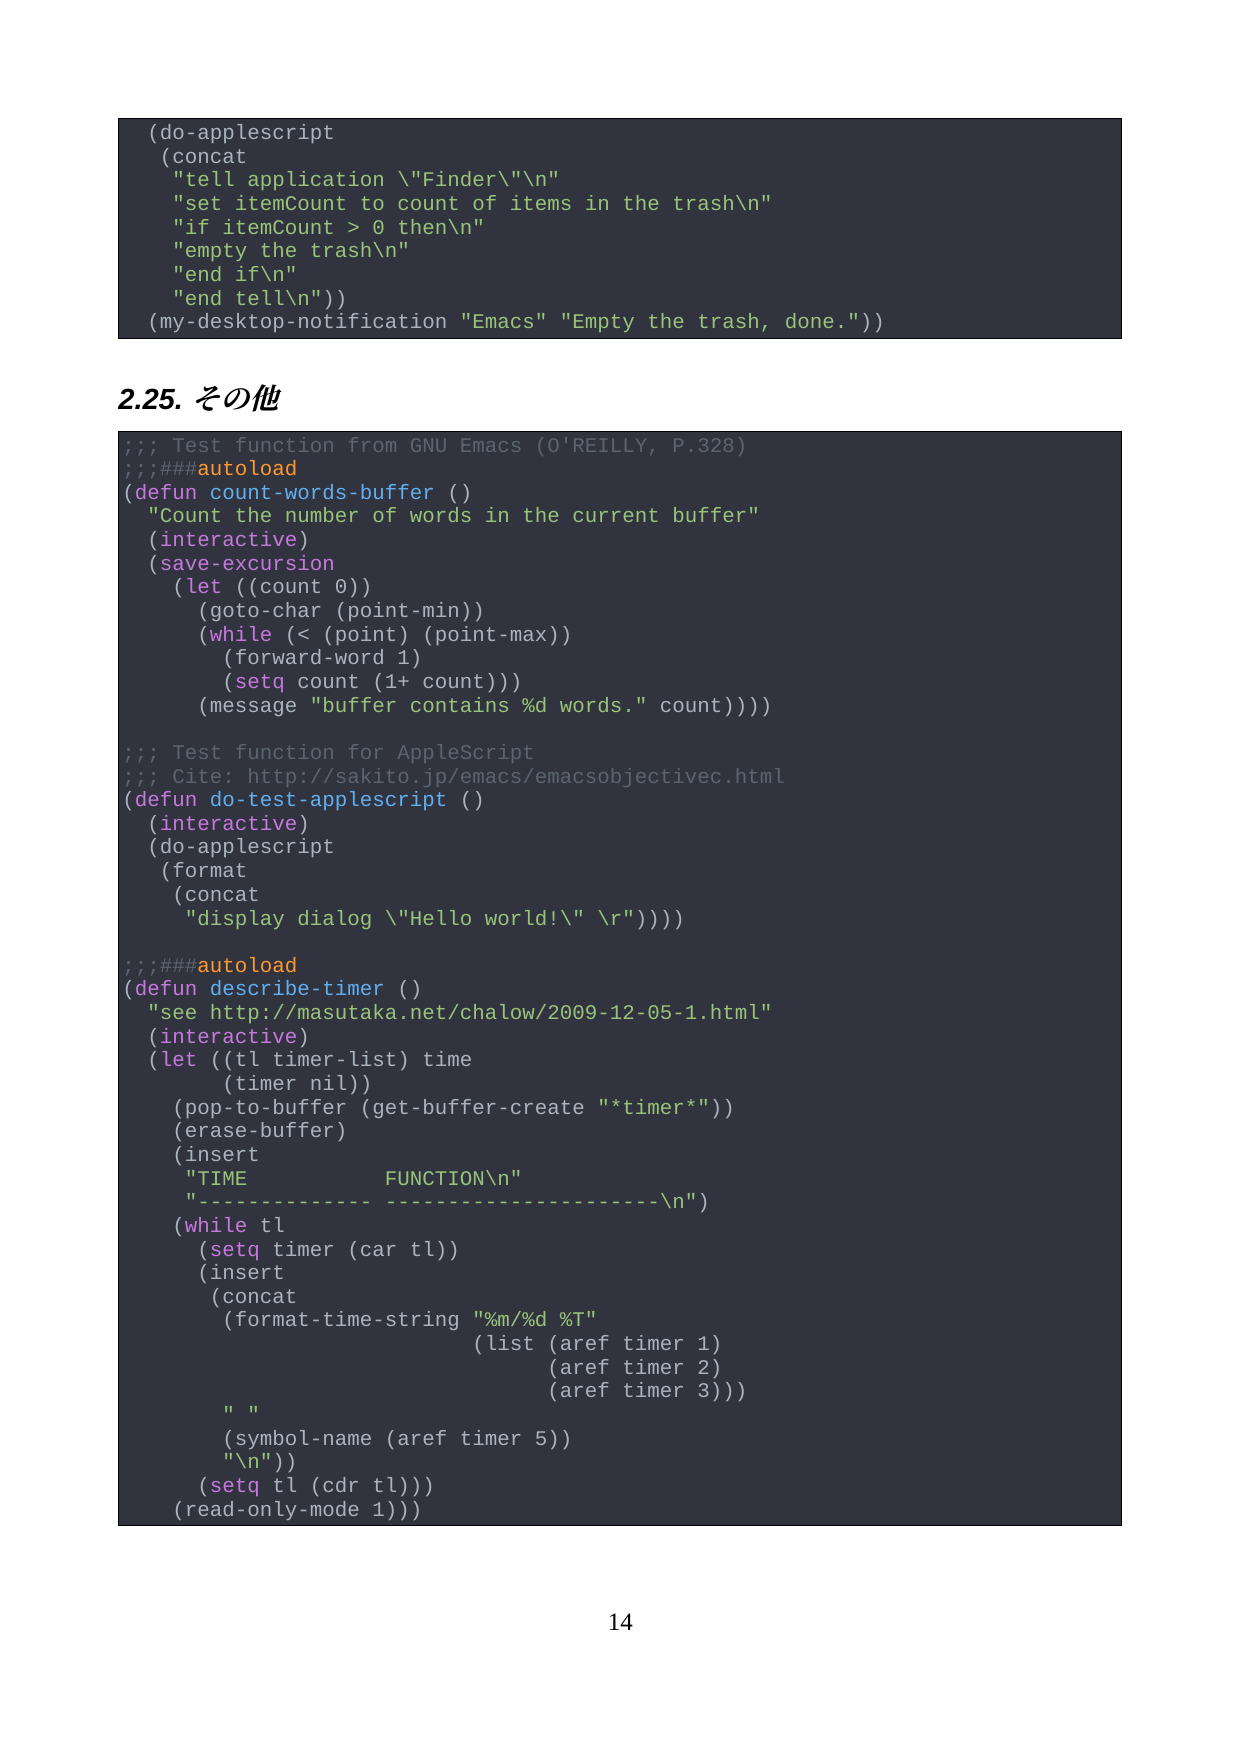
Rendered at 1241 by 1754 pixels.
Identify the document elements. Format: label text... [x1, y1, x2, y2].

text (defun count-words-buffer () [119, 478, 1121, 502]
text (pop-to-buffer (get-buffer-create "*timer*")) [119, 1093, 1121, 1116]
text " " [119, 1400, 1121, 1424]
text (do-applescript [119, 833, 1121, 856]
text "TIME FUNCTION\n" [119, 1164, 1121, 1187]
text "\n")) [119, 1447, 1121, 1471]
text (defun do-test-applescript () [119, 785, 1121, 809]
text (interactive) [119, 1022, 1121, 1045]
text ;;; Test function for AppleScript [119, 738, 1121, 762]
text (format-time-string "%m/%d %T" [119, 1306, 1121, 1329]
text (symbol-name (aref timer 5)) [119, 1424, 1121, 1447]
text (save-excursion [119, 549, 1121, 572]
text "empty the trash\n" [119, 236, 1121, 260]
text (format [119, 856, 1121, 880]
text (concat [119, 880, 1121, 903]
text (forward-word 1) [119, 643, 1121, 667]
text (concat [119, 142, 1121, 165]
text (message "buffer contains %d words." count)))) [119, 691, 1121, 714]
text (let ((tl timer-list) time [119, 1045, 1121, 1069]
subtitle その他 [118, 376, 1122, 418]
text (aref timer 3))) [119, 1376, 1121, 1400]
text (erase-buffer) [119, 1116, 1121, 1140]
text (concat [119, 1282, 1121, 1306]
text "end tell\n")) [119, 284, 1121, 307]
text (do-applescript [119, 119, 1121, 142]
text "-------------- ----------------------\n") [119, 1187, 1121, 1211]
text (defun describe-timer () [119, 974, 1121, 998]
text (setq count (1+ count))) [119, 667, 1121, 691]
text "tell application \"Finder\"\n" [119, 165, 1121, 189]
text (while (< (point) (point-max)) [119, 620, 1121, 643]
text "set itemCount to count of items in the trash\n" [119, 189, 1121, 213]
text (timer nil)) [119, 1069, 1121, 1093]
text "end if\n" [119, 260, 1121, 284]
text "if itemCount > 0 then\n" [119, 213, 1121, 236]
text (setq tl (cdr tl))) [119, 1471, 1121, 1495]
text ;;; Test function from GNU Emacs (O'REILLY, P.328) [119, 432, 1121, 454]
text ;;; Cite: http://sakito.jp/emacs/emacsobjectivec.html [119, 762, 1121, 785]
text (interactive) [119, 809, 1121, 833]
text (insert [119, 1258, 1121, 1282]
text (list (aref timer 1) [119, 1329, 1121, 1353]
text ;;;###autoload [119, 454, 1121, 478]
text (my-desktop-notification "Emacs" "Empty the trash, done.")) [119, 307, 1121, 338]
text (read-only-mode 1))) [119, 1495, 1121, 1525]
text (while tl [119, 1211, 1121, 1234]
text (setq timer (car tl)) [119, 1234, 1121, 1258]
text (let ((count 0)) [119, 572, 1121, 596]
text "see http://masutaka.net/chalow/2009-12-05-1.html" [119, 998, 1121, 1022]
text (goto-char (point-min)) [119, 596, 1121, 620]
text "Count the number of words in the current buffer" [119, 502, 1121, 525]
text (interactive) [119, 525, 1121, 549]
text ;;;###autoload [119, 951, 1121, 974]
text (aref timer 2) [119, 1353, 1121, 1376]
text (insert [119, 1140, 1121, 1164]
text "display dialog \"Hello world!\" \r")))) [119, 903, 1121, 927]
